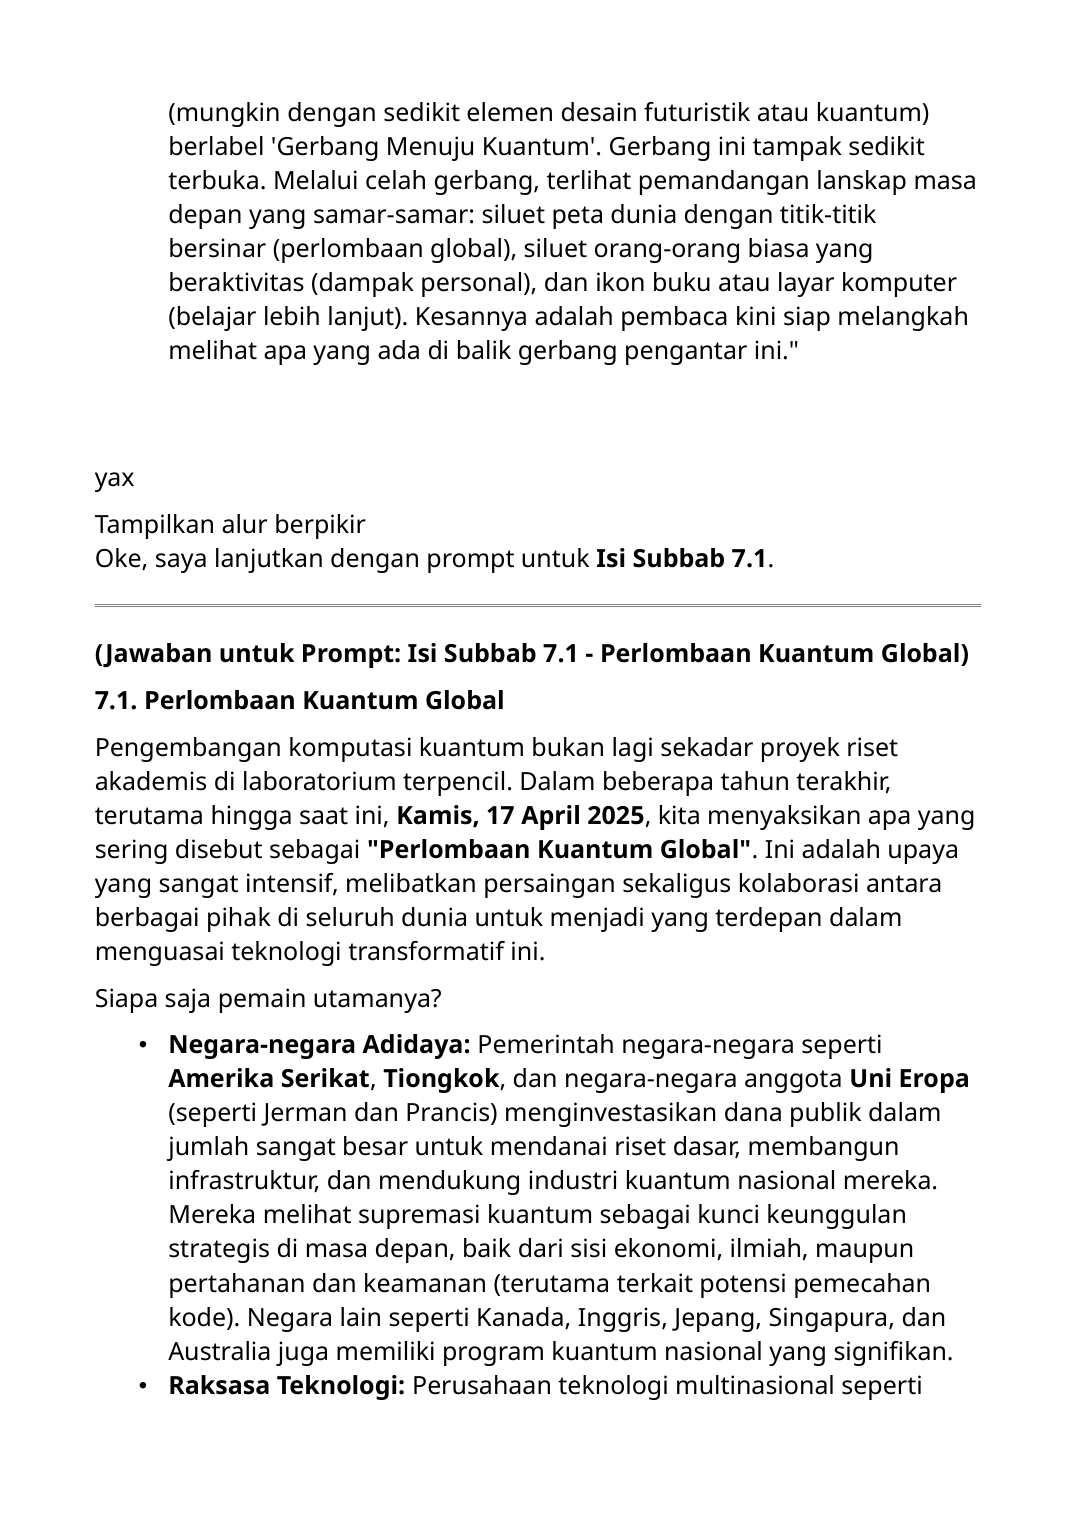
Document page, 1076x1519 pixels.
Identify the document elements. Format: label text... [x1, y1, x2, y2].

text (Jawaban untuk Prompt: Isi Subbab 7.1 - Perlombaan Kuantum Global) [94, 636, 981, 670]
text Pengembangan komputasi kuantum bukan lagi sekadar proyek riset akademis di laboratorium terpencil. Dalam beberapa tahun terakhir, terutama hingga saat ini, Kamis, 17 April 2025, kita menyaksikan apa yang sering disebut sebagai "Perlombaan Kuantum Global". Ini adalah upaya yang sangat intensif, melibatkan persaingan sekaligus kolaborasi antara berbagai pihak di seluruh dunia untuk menjadi yang terdepan dalam menguasai teknologi transformatif ini. [94, 729, 981, 968]
text yax [94, 460, 981, 494]
text Siapa saja pemain utamanya? [94, 980, 981, 1014]
list Raksasa Teknologi: Perusahaan teknologi multinasional seperti [139, 1367, 981, 1401]
text Tampilkan alur berpikir [94, 507, 981, 541]
list (mungkin dengan sedikit elemen desain futuristik atau kuantum) berlabel 'Gerbang Menuju Kuantum'. Gerbang ini tampak sedikit terbuka. Melalui celah gerbang, terlihat pemandangan lanskap masa depan yang samar-samar: siluet peta dunia dengan titik-titik bersinar (perlombaan global), siluet orang-orang biasa yang beraktivitas (dampak personal), dan ikon buku atau layar komputer (belajar lebih lanjut). Kesannya adalah pembaca kini siap melangkah melihat apa yang ada di balik gerbang pengantar ini." [139, 94, 981, 367]
text 7.1. Perlombaan Kuantum Global [94, 683, 981, 717]
list Negara-negara Adidaya: Pemerintah negara-negara seperti Amerika Serikat, Tiongkok, dan negara-negara anggota Uni Eropa (seperti Jerman dan Prancis) menginvestasikan dana publik dalam jumlah sangat besar untuk mendanai riset dasar, membangun infrastruktur, dan mendukung industri kuantum nasional mereka. Mereka melihat supremasi kuantum sebagai kunci keunggulan strategis di masa depan, baik dari sisi ekonomi, ilmiah, maupun pertahanan dan keamanan (terutama terkait potensi pemecahan kode). Negara lain seperti Kanada, Inggris, Jepang, Singapura, dan Australia juga memiliki program kuantum nasional yang signifikan. [139, 1027, 981, 1367]
text Oke, saya lanjutkan dengan prompt untuk Isi Subbab 7.1. [94, 541, 981, 575]
